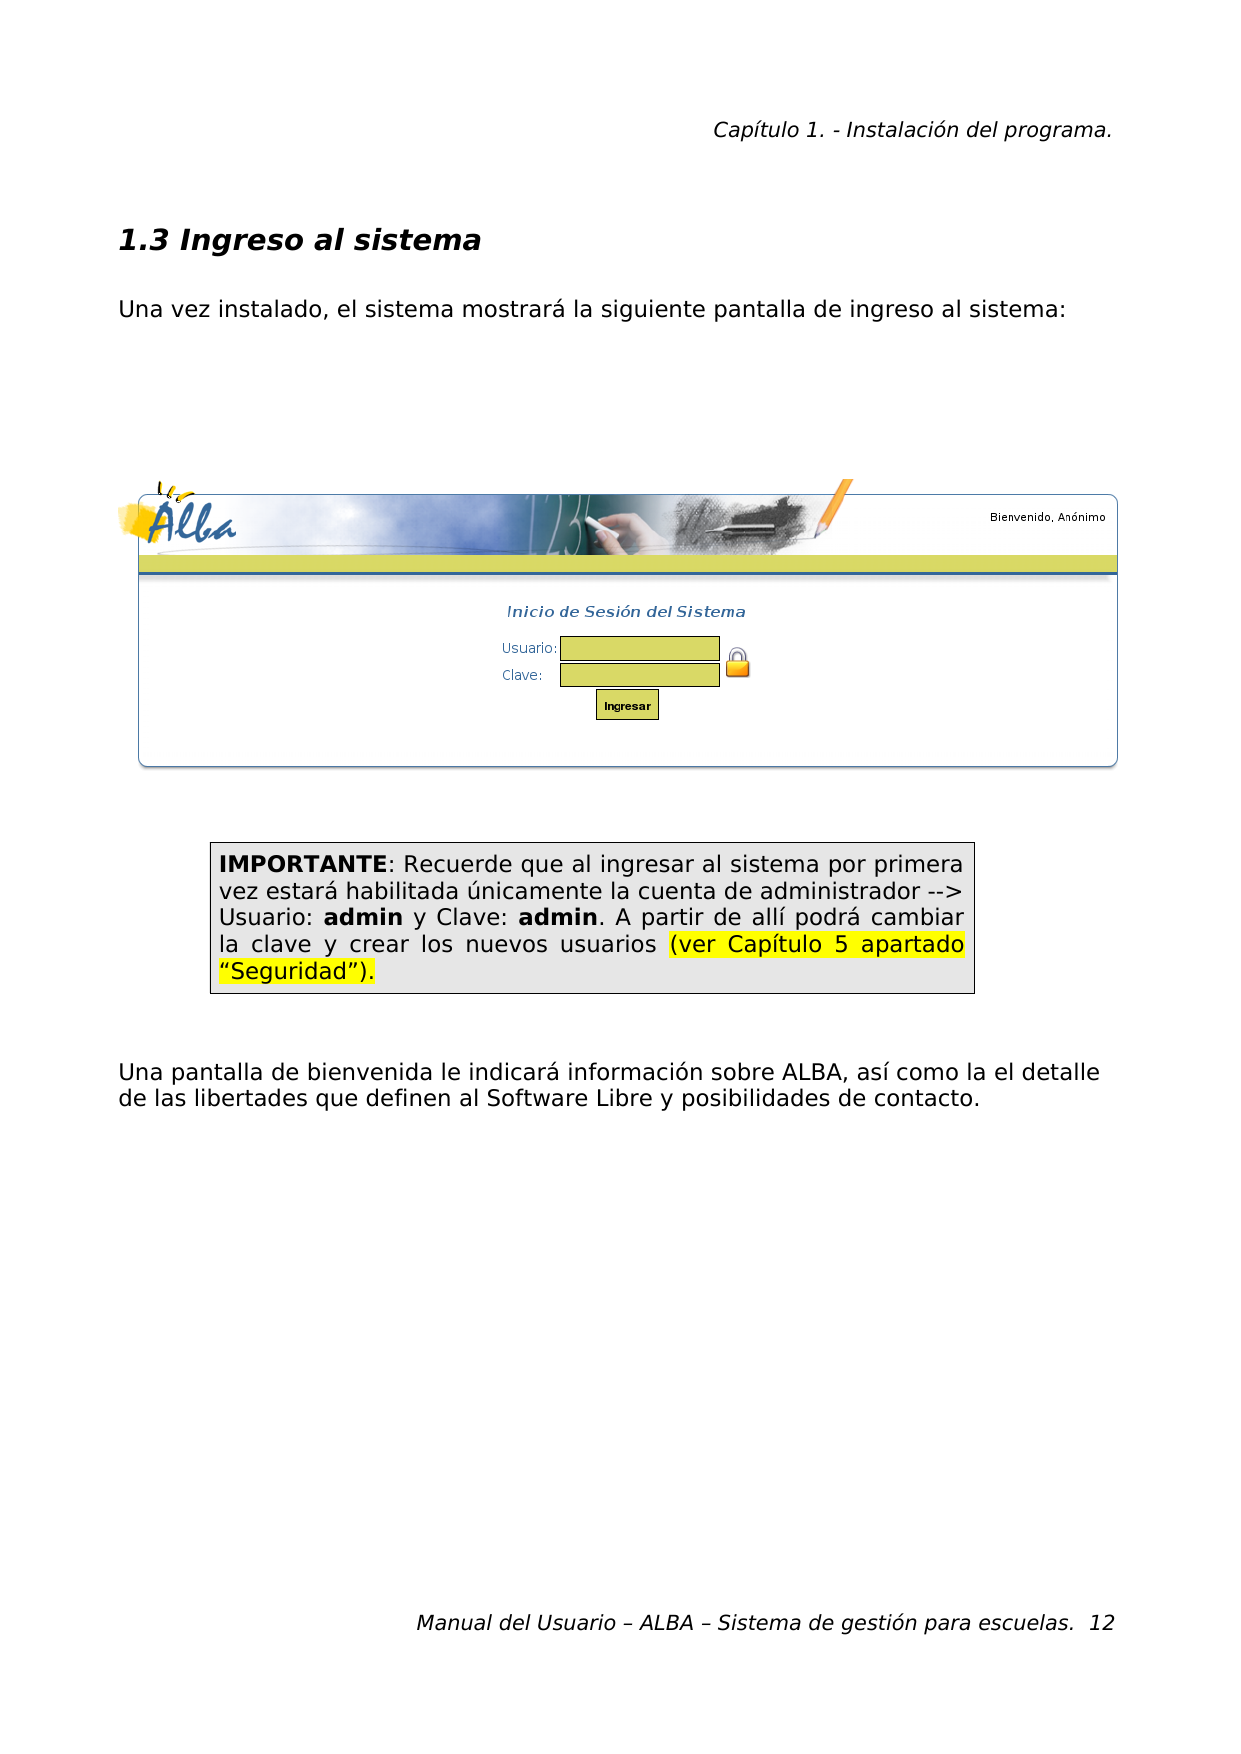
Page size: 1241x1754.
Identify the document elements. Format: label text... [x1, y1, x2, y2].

subtitle 1.3 Ingreso al sistema [118, 223, 1122, 257]
text IMPORTANTE: Recuerde que al ingresar al sistema por primera vez estará habilitada únicamente la cuenta de administrador --> Usuario: admin y Clave: admin. A partir de allí podrá cambiar la clave y crear los nuevos usuarios (ver Capítulo 5 apartado “Seguridad”). [218, 851, 965, 984]
picture [118, 479, 1122, 789]
text Una pantalla de bienvenida le indicará información sobre ALBA, así como la el detalle de las libertades que definen al Software Libre y posibilidades de contacto. [118, 1059, 1122, 1112]
text Una vez instalado, el sistema mostrará la siguiente pantalla de ingreso al sistema: [118, 297, 1122, 323]
